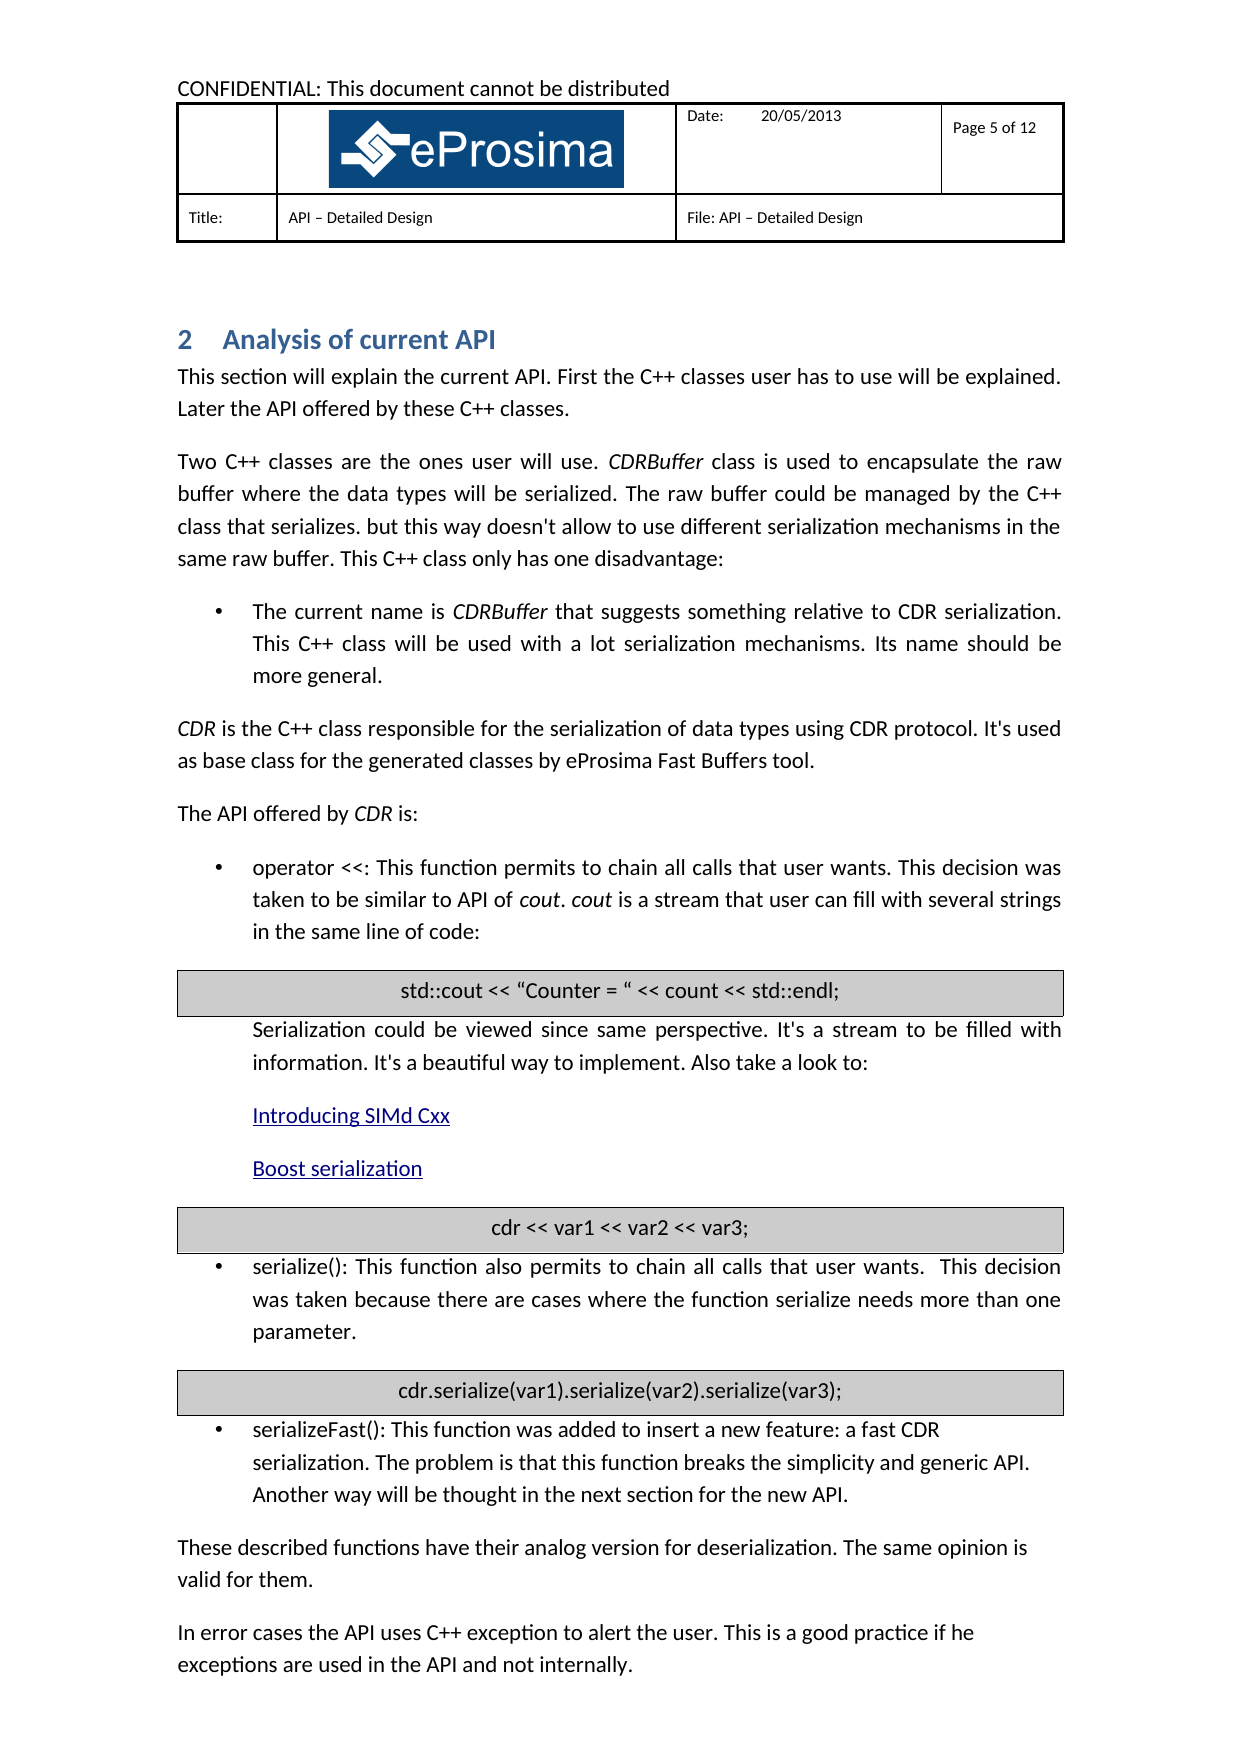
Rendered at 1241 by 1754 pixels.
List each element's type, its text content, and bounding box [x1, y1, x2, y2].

picture [328, 110, 624, 188]
text Two C++ classes are the ones user will use. CDRBuffer class is used to encapsulate the raw buffer where the data types will be serialized. The raw buffer could be managed by the C++ class that serializes. but this way doesn't allow to use different serialization mechanisms in the same raw buffer. This C++ class only has one disadvantage: [177, 447, 1063, 572]
list serialize(): This function also permits to chain all calls that user wants. This decision was taken because there are cases where the function serialize needs more than one parameter. [215, 1254, 1063, 1345]
list operator <<: This function permits to chain all calls that user wants. This decision was taken to be similar to API of cout. cout is a stream that user can fill with several strings in the same line of code: [215, 853, 1063, 945]
subtitle Analysis of current API [177, 321, 1063, 357]
text In error cases the API uses C++ exception to alert the user. This is a good practice if he exceptions are used in the API and not internally. [177, 1618, 1063, 1678]
list The current name is CDRBuffer that suggests something relative to CDR serialization. This C++ class will be used with a lot serialization mechanisms. Its name should be more general. [215, 597, 1063, 689]
table_header cdr << var1 << var2 << var3; [178, 1208, 1063, 1252]
text These described functions have their analog version for deserialization. The same opinion is valid for them. [177, 1533, 1063, 1593]
text This section will explain the current API. First the C++ classes user has to use will be explained. Later the API offered by these C++ classes. [177, 362, 1063, 422]
list Boost serialization [215, 1154, 1063, 1182]
list Introducing SIMd Cxx [215, 1101, 1063, 1129]
list serializeFast(): This function was added to insert a new feature: a fast CDR serialization. The problem is that this function breaks the simplicity and generic API. Another way will be thought in the next section for the new API. [215, 1416, 1063, 1508]
text The API offered by CDR is: [177, 799, 1063, 828]
table_header cdr.serialize(var1).serialize(var2).serialize(var3); [178, 1371, 1063, 1415]
list Serialization could be viewed since same perspective. It's a stream to be filled with information. It's a beautiful way to implement. Also take a look to: [215, 1017, 1063, 1076]
table_header std::cout << “Counter = “ << count << std::endl; [178, 971, 1063, 1016]
text CDR is the C++ class responsible for the serialization of data types using CDR protocol. It's used as base class for the generated classes by eProsima Fast Buffers tool. [177, 714, 1063, 774]
